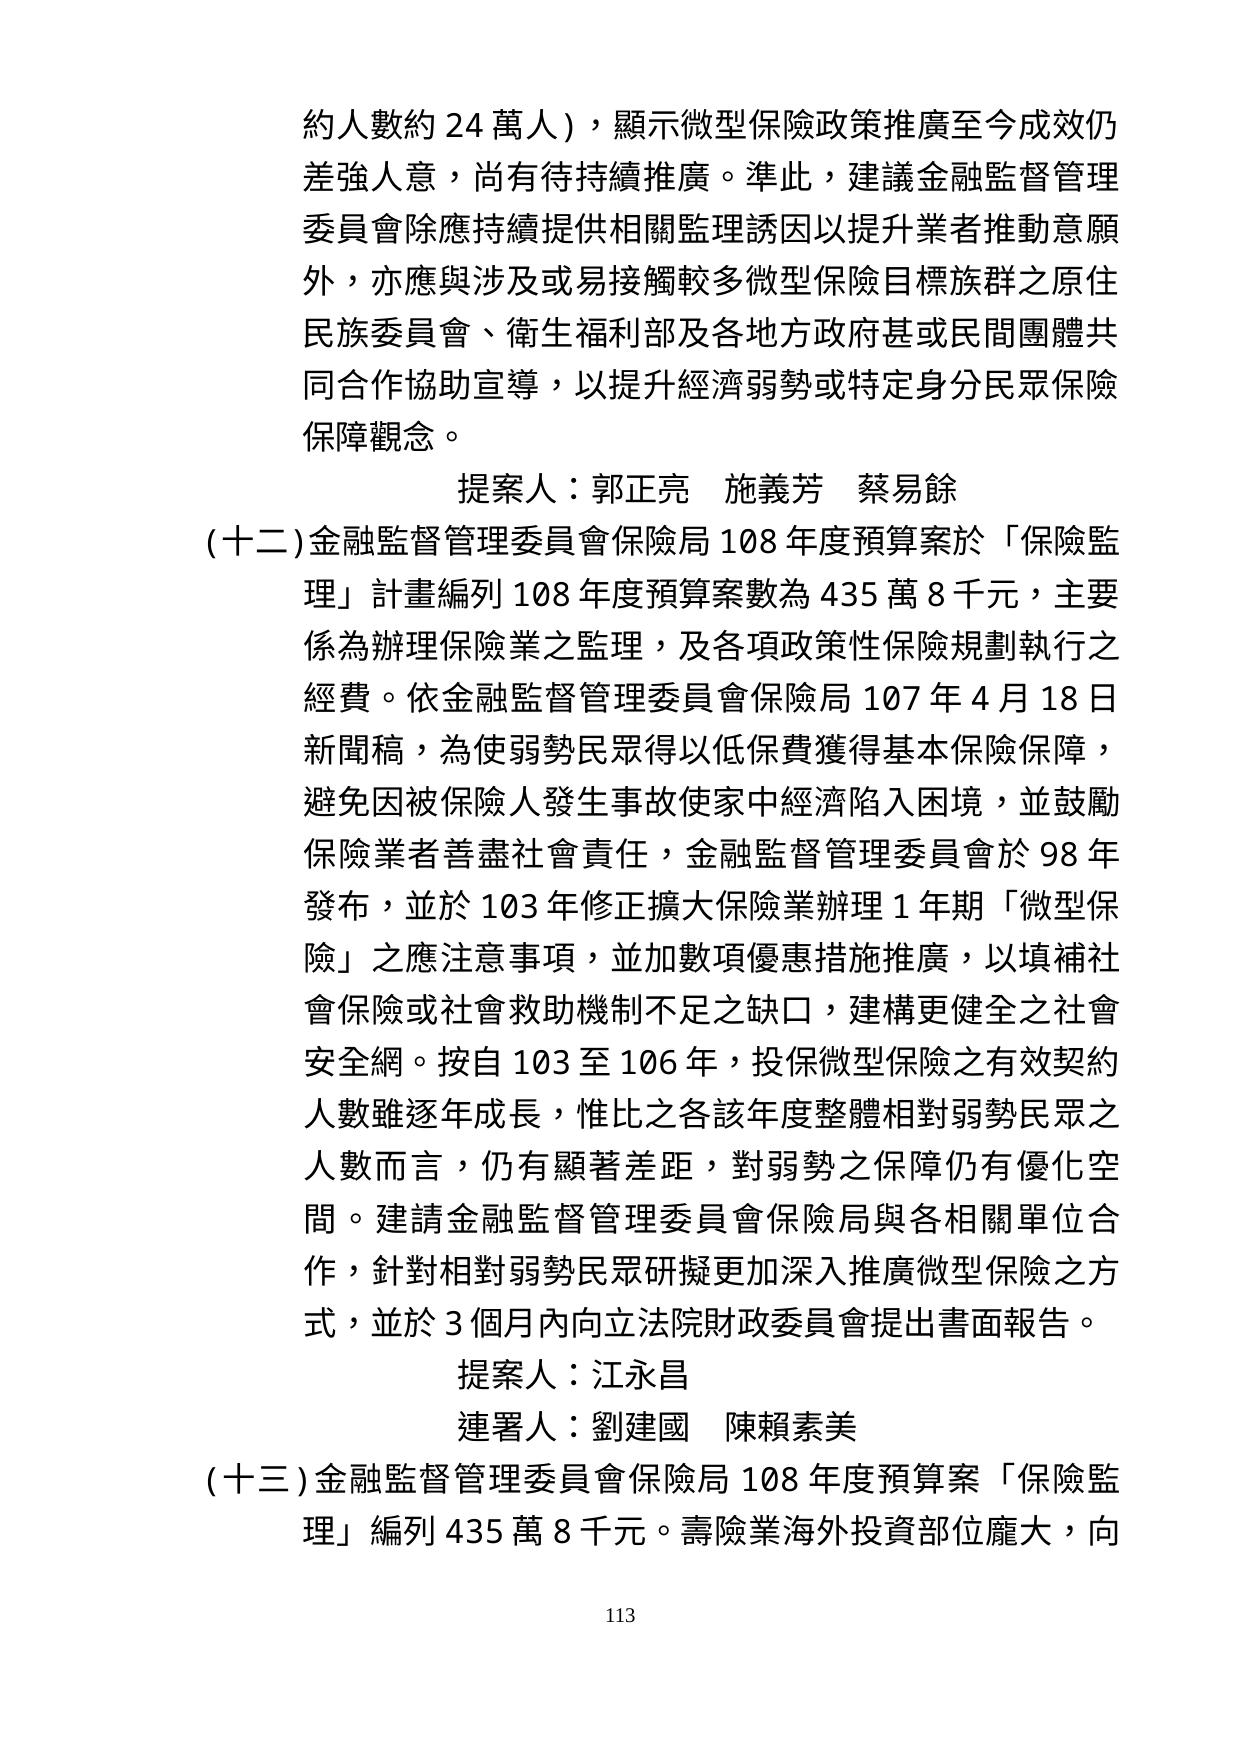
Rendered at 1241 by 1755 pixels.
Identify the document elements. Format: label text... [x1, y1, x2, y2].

text 提案人：郭正亮 施義芳 蔡易餘 [457, 460, 1133, 512]
text 提案人：江永昌 [457, 1346, 1133, 1398]
text 連署人：劉建國 陳賴素美 [457, 1398, 1133, 1450]
text (十三)金融監督管理委員會保險局108年度預算案「保險監理」編列435萬8千元。壽險業海外投資部位龐大，向 [201, 1450, 1120, 1554]
text (十二)金融監督管理委員會保險局108年度預算案於「保險監理」計畫編列108年度預算案數為435萬8千元，主要係為辦理保險業之監理，及各項政策性保險規劃執行之經費。依金融監督管理委員會保險局107年4月18日新聞稿，為使弱勢民眾得以低保費獲得基本保險保障，避免因被保險人發生事故使家中經濟陷入困境，並鼓勵保險業者善盡社會責任，金融監督管理委員會於98年發布，並於103年修正擴大保險業辦理1年期「微型保險」之應注意事項，並加數項優惠措施推廣，以填補社會保險或社會救助機制不足之缺口，建構更健全之社會安全網。按自103至106年，投保微型保險之有效契約人數雖逐年成長，惟比之各該年度整體相對弱勢民眾之人數而言，仍有顯著差距，對弱勢之保障仍有優化空間。建請金融監督管理委員會保險局與各相關單位合作，針對相對弱勢民眾研擬更加深入推廣微型保險之方式，並於3個月內向立法院財政委員會提出書面報告。 [201, 512, 1120, 1346]
text 約人數約24萬人)，顯示微型保險政策推廣至今成效仍差強人意，尚有待持續推廣。準此，建議金融監督管理委員會除應持續提供相關監理誘因以提升業者推動意願外，亦應與涉及或易接觸較多微型保險目標族群之原住民族委員會、衛生福利部及各地方政府甚或民間團體共同合作協助宣導，以提升經濟弱勢或特定身分民眾保險保障觀念。 [201, 96, 1120, 460]
